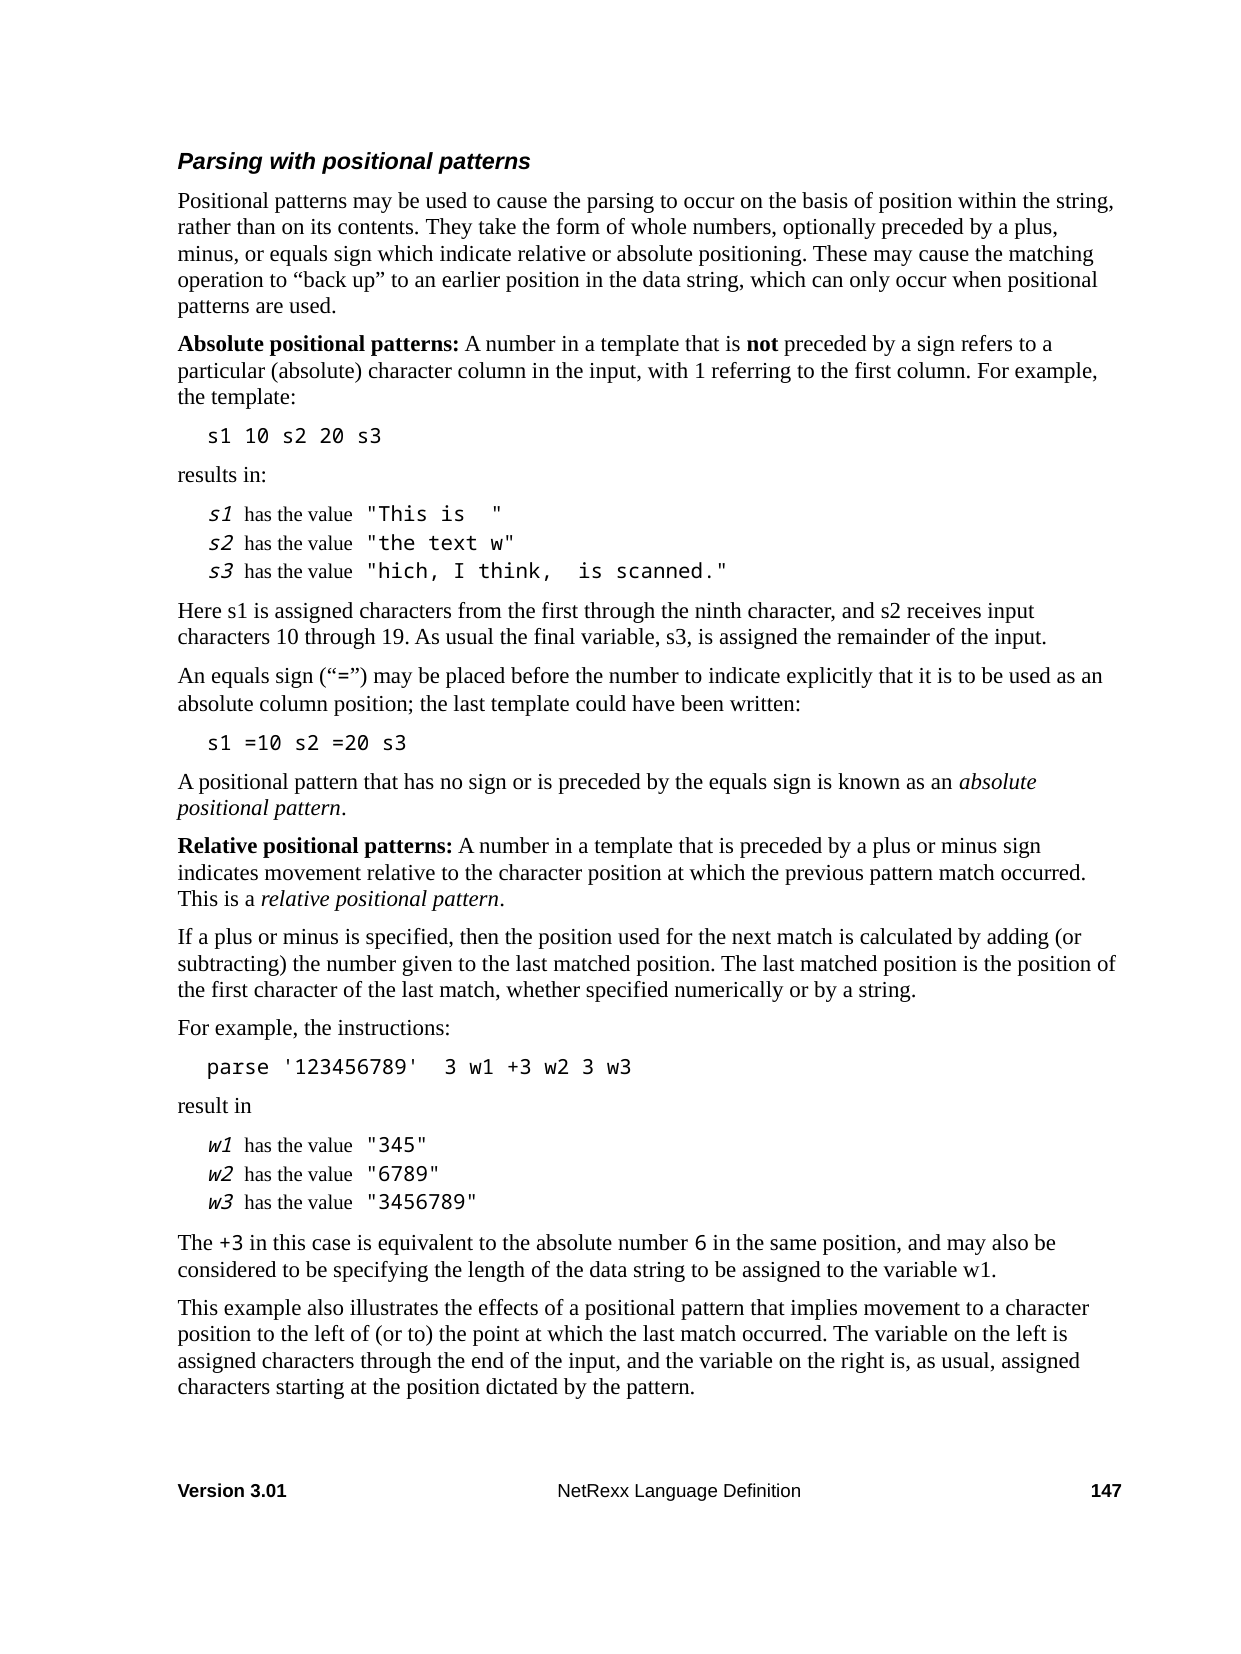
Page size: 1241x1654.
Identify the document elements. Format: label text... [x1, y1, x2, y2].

text Relative positional patterns: A number in a template that is preceded by a plus or minus sign indicates movement relative to the character position at which the previous pattern match occurred. This is a relative positional pattern. [177, 832, 1122, 911]
text The +3 in this case is equivalent to the absolute number 6 in the same position, and may also be considered to be specifying the length of the data string to be assigned to the variable w1. [177, 1228, 1122, 1282]
text results in: [177, 461, 1122, 488]
text This example also illustrates the effects of a positional pattern that implies movement to a character position to the left of (or to) the point at which the last match occurred. The variable on the left is assigned characters through the end of the input, and the variable on the right is, as usual, assigned characters starting at the position dictated by the pattern. [177, 1294, 1122, 1399]
text parse '123456789' 3 w1 +3 w2 3 w3 [207, 1052, 1122, 1081]
text A positional pattern that has no sign or is preceded by the equals sign is known as an absolute positional pattern. [177, 768, 1122, 821]
text If a plus or minus is specified, then the position used for the next match is calculated by adding (or subtracting) the number given to the last matched position. The last matched position is the position of the first character of the last match, whether specified numerically or by a string. [177, 923, 1122, 1002]
text result in [177, 1092, 1122, 1119]
text s1 =10 s2 =20 s3 [207, 728, 1122, 756]
text Here s1 is assigned characters from the first through the ninth character, and s2 receives input characters 10 through 19. As usual the final variable, s3, is assigned the remainder of the input. [177, 597, 1122, 649]
text w1 has the value "345" w2 has the value "6789" w3 has the value "3456789" [207, 1131, 1122, 1216]
text s1 10 s2 20 s3 [207, 421, 1122, 450]
text For example, the instructions: [177, 1014, 1122, 1040]
text Positional patterns may be used to cause the parsing to occur on the basis of position within the string, rather than on its contents. They take the form of whole numbers, optionally preceded by a plus, minus, or equals sign which indicate relative or absolute positioning. These may cause the matching operation to “back up” to an earlier position in the data string, which can only occur when positional patterns are used. [177, 187, 1122, 319]
text An equals sign (“=”) may be placed before the number to indicate explicitly that it is to be used as an absolute column position; the last template could have been written: [177, 661, 1122, 716]
text Absolute positional patterns: A number in a template that is not preceded by a sign refers to a particular (absolute) character column in the input, with 1 referring to the first column. For example, the template: [177, 330, 1122, 409]
text s1 has the value "This is " s2 has the value "the text w" s3 has the value "hich, I think, is scanned." [207, 499, 1122, 585]
subtitle Parsing with positional patterns [177, 148, 1122, 174]
